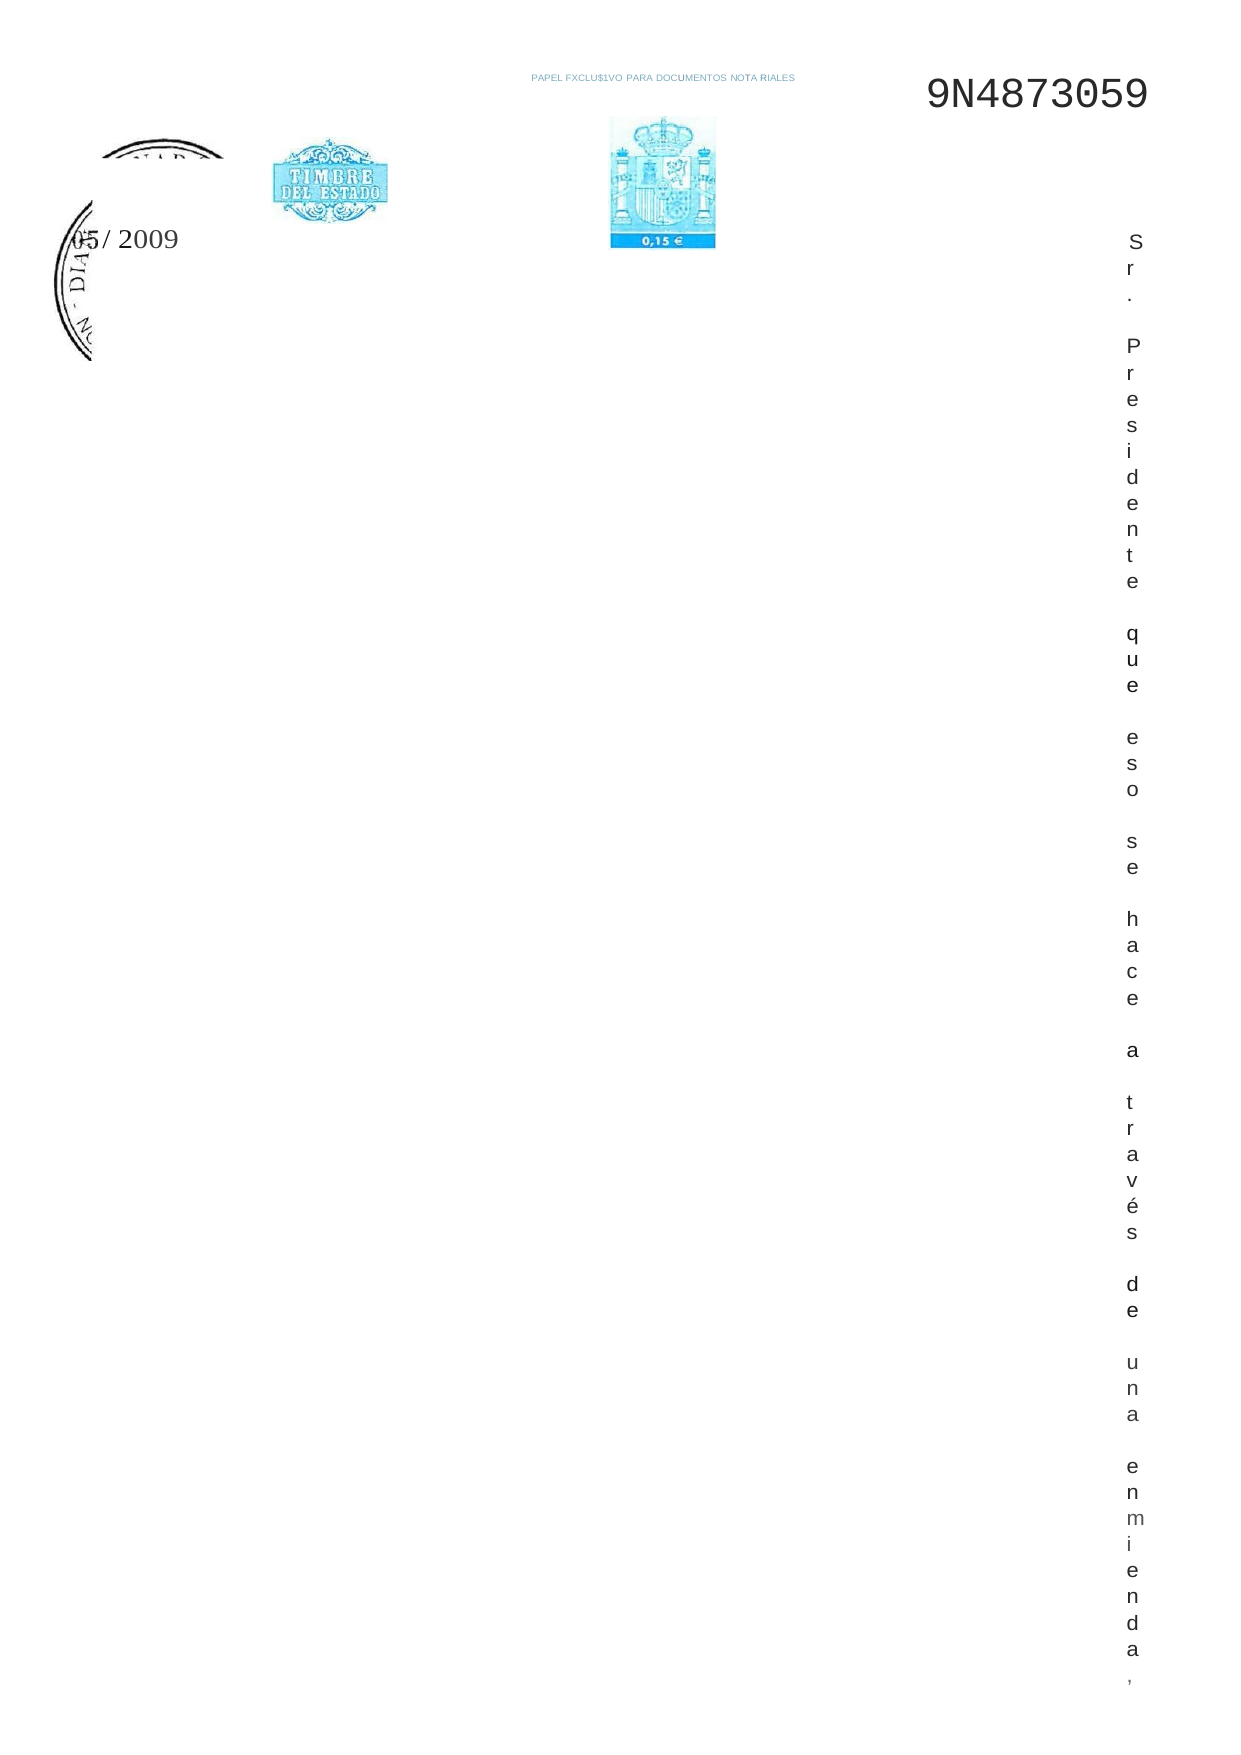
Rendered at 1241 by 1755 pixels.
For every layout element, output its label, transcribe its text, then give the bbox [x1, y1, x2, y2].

text PAPEL FXCLU$1VO PARA DOCUMENTOS NOTA RIALES [531, 73, 797, 83]
subtitle 9N4873059 [925, 72, 1203, 120]
subtitle / 2009 [102, 224, 390, 255]
